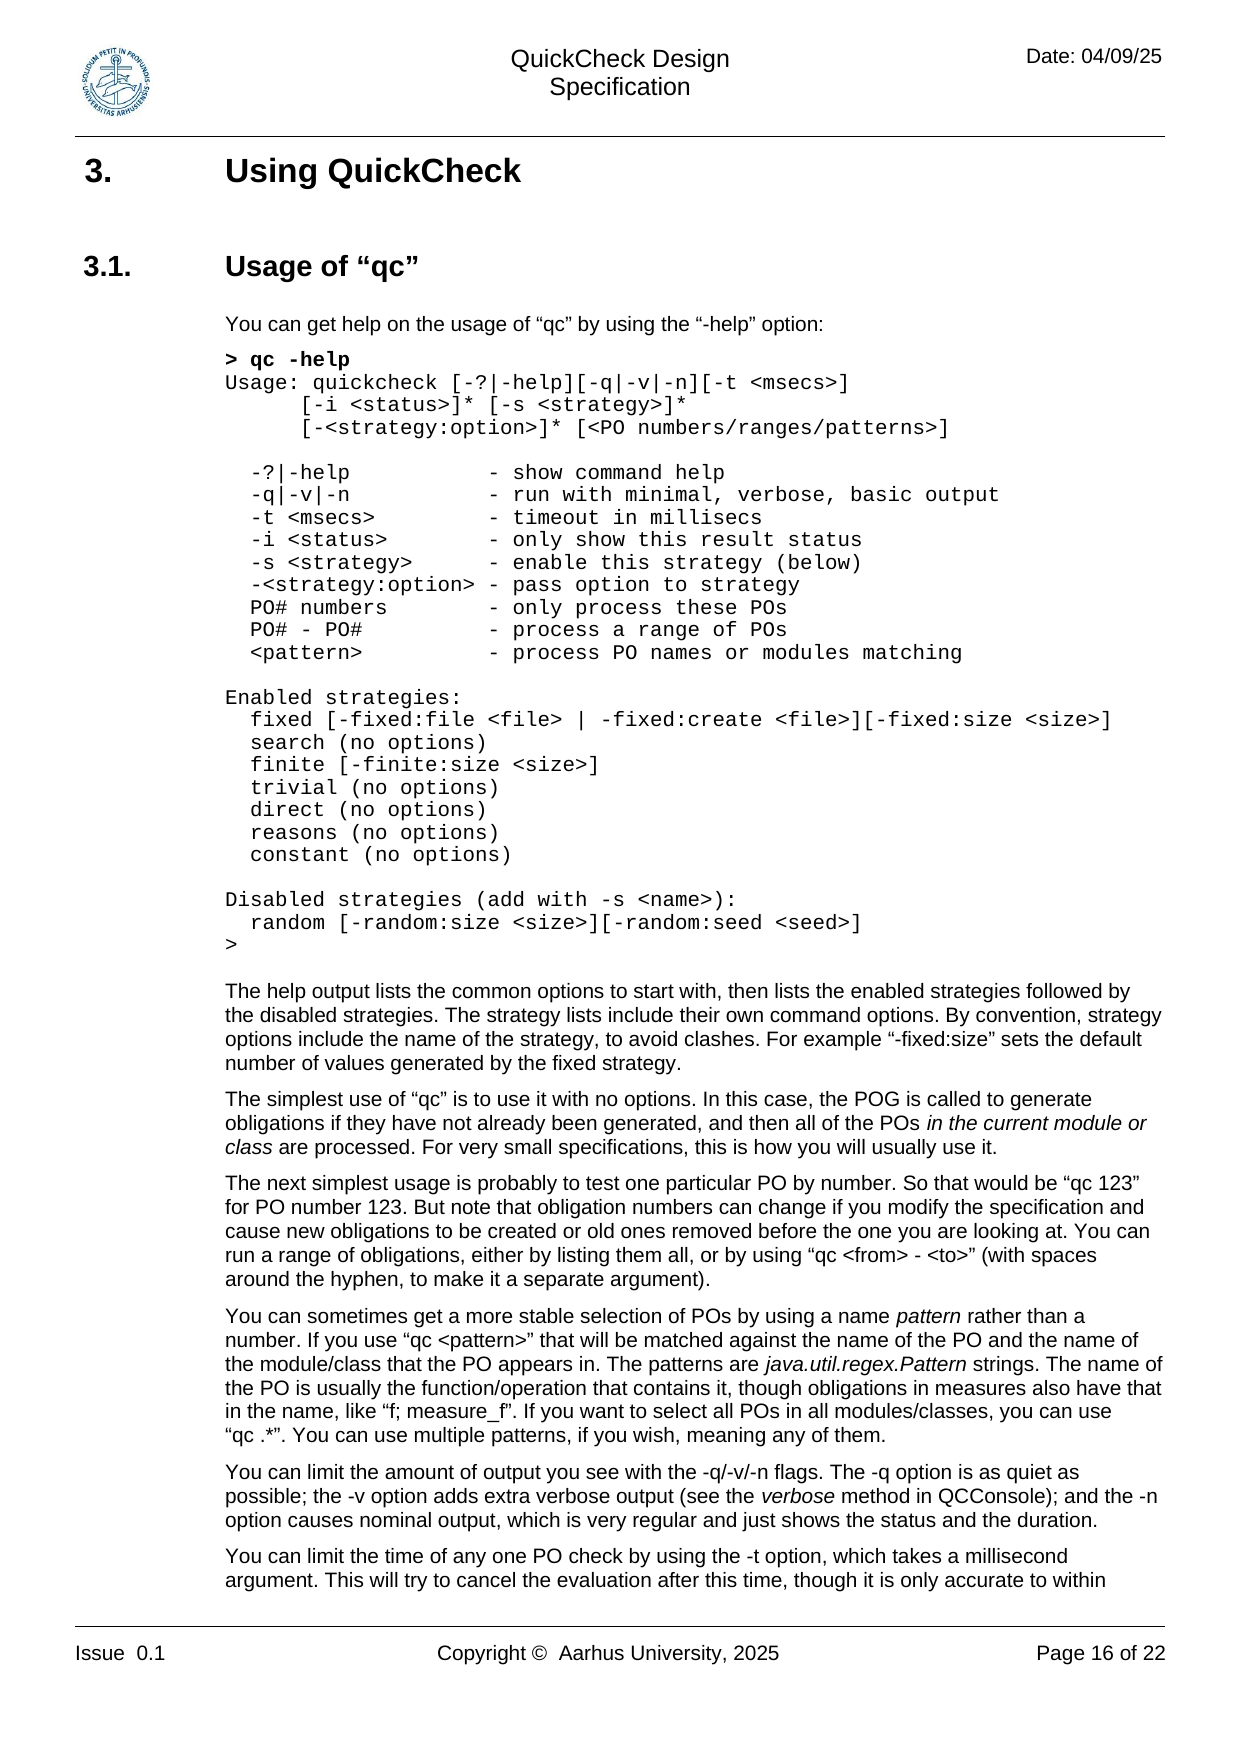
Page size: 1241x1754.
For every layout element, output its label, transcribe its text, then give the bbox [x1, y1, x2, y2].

text You can sometimes get a more stable selection of POs by using a name pattern rather than a number. If you use “qc <pattern>” that will be matched against the name of the PO and the name of the module/class that the PO appears in. The patterns are java.util.regex.Pattern strings. The name of the PO is usually the function/operation that contains it, though obligations in measures also have that in the name, like “f; measure_f”. If you want to select all POs in all modules/classes, you can use “qc .*”. You can use multiple patterns, if you wish, meaning any of them. [225, 1304, 1165, 1448]
text You can limit the amount of output you see with the -q/-v/-n flags. The -q option is as quiet as possible; the -v option adds extra verbose output (see the verbose method in QCConsole); and the -n option causes nominal output, which is very regular and just shows the status and the duration. [225, 1460, 1165, 1532]
text direct (no options) [225, 799, 1165, 821]
text -q|-v|-n - run with minimal, verbose, basic output [225, 484, 1165, 506]
text finite [-finite:size <size>] [225, 754, 1165, 776]
text -i <status> - only show this result status [225, 529, 1165, 551]
text fixed [-fixed:file <file> | -fixed:create <file>][-fixed:size <size>] [225, 709, 1165, 731]
text constant (no options) [225, 844, 1165, 866]
text Enabled strategies: [225, 686, 1165, 709]
text -t <msecs> - timeout in millisecs [225, 506, 1165, 529]
subtitle Usage of “qc” [75, 250, 1165, 282]
text reasons (no options) [225, 821, 1165, 844]
text Disabled strategies (add with -s <name>): [225, 889, 1165, 911]
text random [-random:size <size>][-random:seed <seed>] [225, 911, 1165, 934]
text You can limit the time of any one PO check by using the -t option, which takes a millisecond argument. This will try to cancel the evaluation after this time, though it is only accurate to within [225, 1544, 1165, 1592]
text -?|-help - show command help [225, 461, 1165, 484]
text > qc -help [225, 349, 1165, 371]
text -<strategy:option> - pass option to strategy [225, 574, 1165, 596]
text PO# numbers - only process these POs [225, 596, 1165, 619]
subtitle Using QuickCheck [75, 152, 1165, 190]
text Usage: quickcheck [-?|-help][-q|-v|-n][-t <msecs>] [225, 371, 1165, 394]
text The help output lists the common options to start with, then lists the enabled strategies followed by the disabled strategies. The strategy lists include their own command options. By convention, strategy options include the name of the strategy, to avoid clashes. For example “-fixed:size” sets the default number of values generated by the fixed strategy. [225, 979, 1165, 1075]
text [-i <status>]* [-s <strategy>]* [225, 394, 1165, 416]
text -s <strategy> - enable this strategy (below) [225, 551, 1165, 574]
text [-<strategy:option>]* [<PO numbers/ranges/patterns>] [225, 416, 1165, 439]
text The next simplest usage is probably to test one particular PO by number. So that would be “qc 123” for PO number 123. But note that obligation numbers can change if you modify the specification and cause new obligations to be created or old ones removed before the one you are looking at. You can run a range of obligations, either by listing them all, or by using “qc <from> - <to>” (with spaces around the hyphen, to make it a separate argument). [225, 1172, 1165, 1291]
text You can get help on the usage of “qc” by using the “-help” option: [225, 312, 1165, 336]
picture [78, 44, 153, 120]
text trivial (no options) [225, 776, 1165, 799]
text search (no options) [225, 731, 1165, 754]
text > [225, 934, 1165, 956]
text The simplest use of “qc” is to use it with no options. In this case, the POG is called to generate obligations if they have not already been generated, and then all of the POs in the current module or class are processed. For very small specifications, this is how you will usually use it. [225, 1087, 1165, 1159]
text <pattern> - process PO names or modules matching [225, 641, 1165, 664]
text PO# - PO# - process a range of POs [225, 619, 1165, 641]
